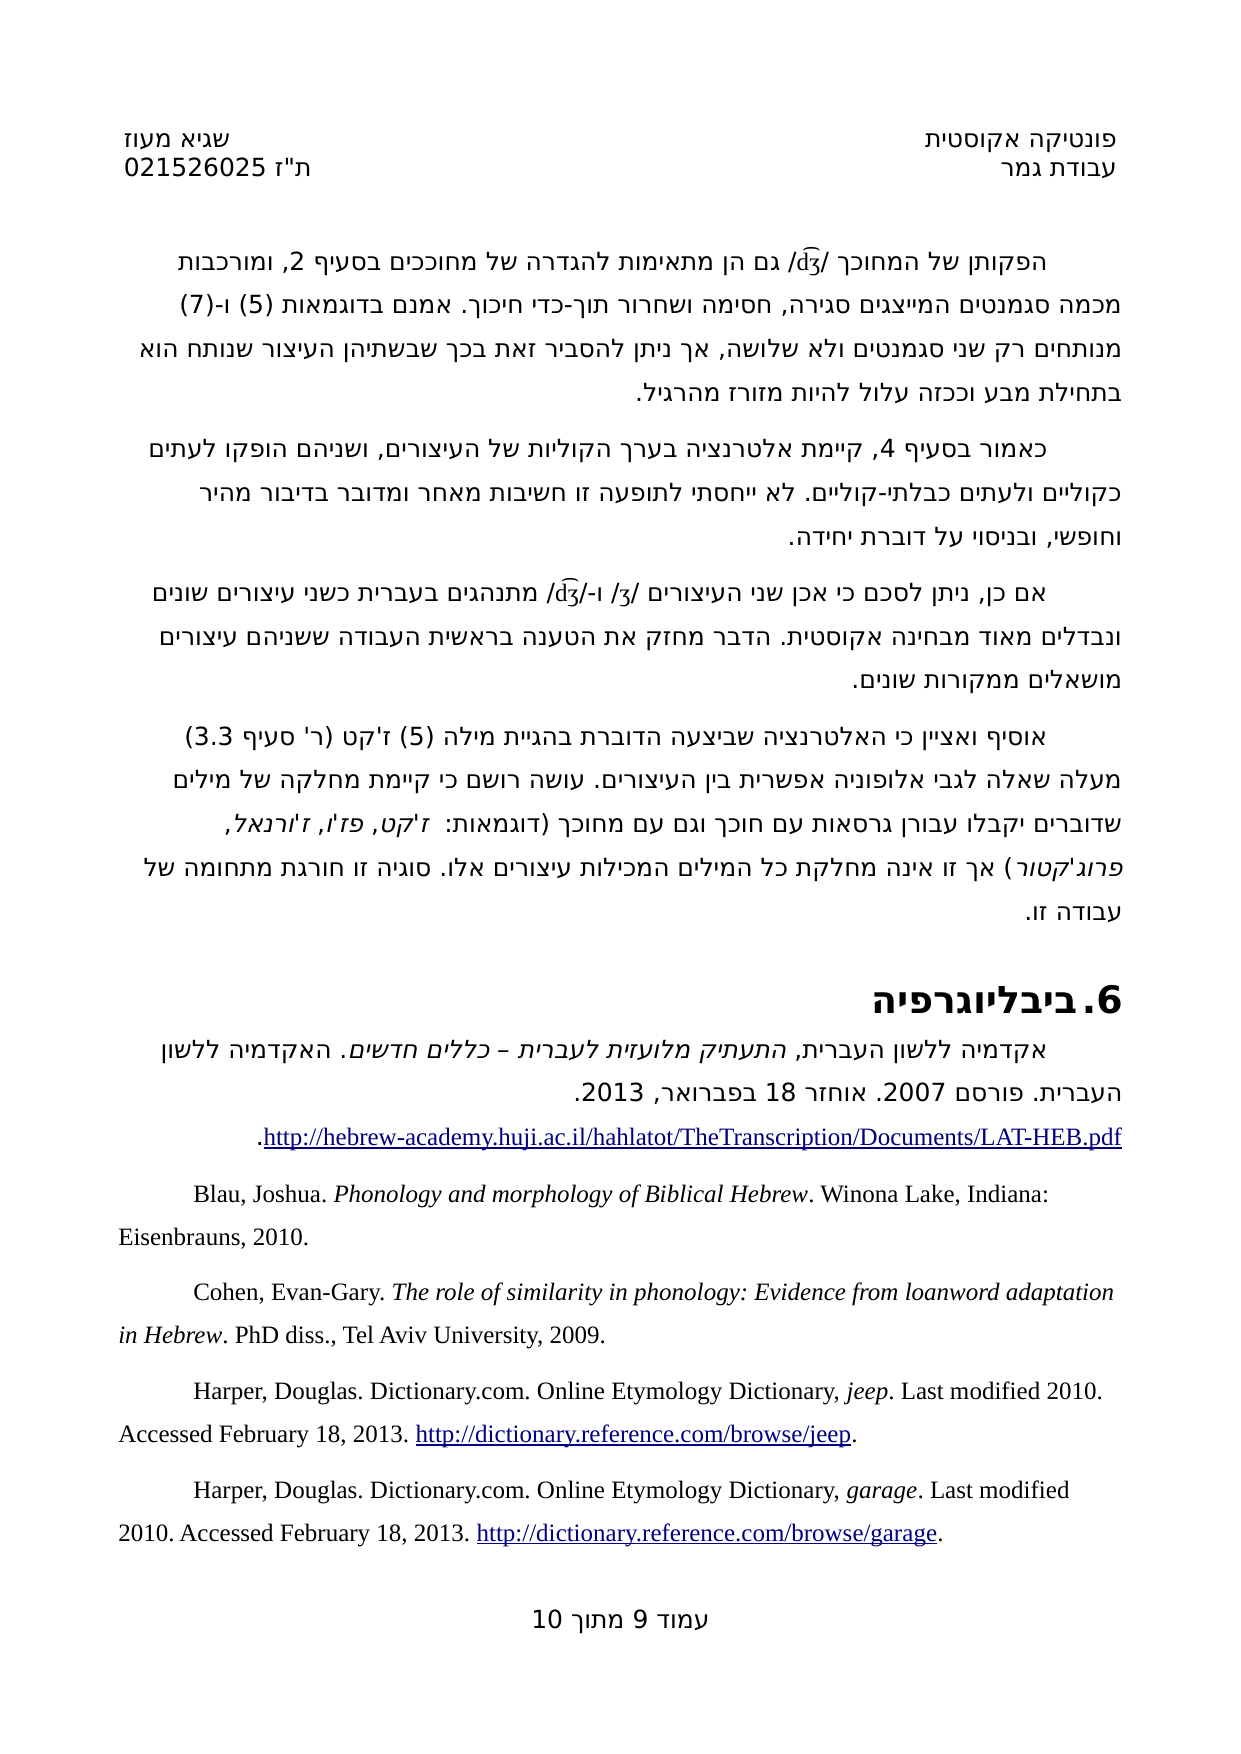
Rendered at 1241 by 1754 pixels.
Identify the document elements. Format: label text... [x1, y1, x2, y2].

text Blau, Joshua. Phonology and morphology of Biblical Hebrew. Winona Lake, Indiana: Eisenbrauns, 2010. [118, 1179, 1122, 1251]
text אקדמיה ללשון העברית, התעתיק מלועזית לעברית – כללים חדשים. האקדמיה ללשון העברית. פורסם 2007. אוחזר 18 בפברואר, 2013. http://hebrew-academy.huji.ac.il/hahlatot/TheTranscription/Documents/LAT-HEB.pdf. [118, 1035, 1122, 1152]
text Harper, Douglas. Dictionary.com. Online Etymology Dictionary, jeep. Last modified 2010. Accessed February 18, 2013. http://dictionary.reference.com/browse/jeep. [118, 1376, 1122, 1448]
text Cohen, Evan-Gary. The role of similarity in phonology: Evidence from loanword adaptation in Hebrew. PhD diss., Tel Aviv University, 2009. [118, 1277, 1122, 1349]
text Harper, Douglas. Dictionary.com. Online Etymology Dictionary, garage. Last modified 2010. Accessed February 18, 2013. http://dictionary.reference.com/browse/garage. [118, 1475, 1122, 1547]
text הפקותן של המחוכך /d͡ʒ/ גם הן מתאימות להגדרה של מחוככים בסעיף 2, ומורכבות מכמה סגמנטים המייצגים סגירה, חסימה ושחרור תוך-כדי חיכוך. אמנם בדוגמאות (5) ו-(7) מנותחים רק שני סגמנטים ולא שלושה, אך ניתן להסביר זאת בכך שבשתיהן העיצור שנותח הוא בתחילת מבע וככזה עלול להיות מזורז מהרגיל. [118, 247, 1122, 407]
text אם כן, ניתן לסכם כי אכן שני העיצורים /ʒ/ ו-/d͡ʒ/ מתנהגים בעברית כשני עיצורים שונים ונבדלים מאוד מבחינה אקוסטית. הדבר מחזק את הטענה בראשית העבודה ששניהם עיצורים מושאלים ממקורות שונים. [118, 578, 1122, 695]
text אוסיף ואציין כי האלטרנציה שביצעה הדוברת בהגיית מילה (5) ז'קט (ר' סעיף 3.3) מעלה שאלה לגבי אלופוניה אפשרית בין העיצורים. עושה רושם כי קיימת מחלקה של מילים שדוברים יקבלו עבורן גרסאות עם חוכך וגם עם מחוכך (דוגמאות: ז'קט, פז'ו, ז'ורנאל, פרוג'קטור) אך זו אינה מחלקת כל המילים המכילות עיצורים אלו. סוגיה זו חורגת מתחומה של עבודה זו. [118, 722, 1122, 926]
text כאמור בסעיף 4, קיימת אלטרנציה בערך הקוליות של העיצורים, ושניהם הופקו לעתים כקוליים ולעתים כבלתי-קוליים. לא ייחסתי לתופעה זו חשיבות מאחר ומדובר בדיבור מהיר וחופשי, ובניסוי על דוברת יחידה. [118, 434, 1122, 551]
subtitle ביבליוגרפיה [118, 978, 1122, 1022]
